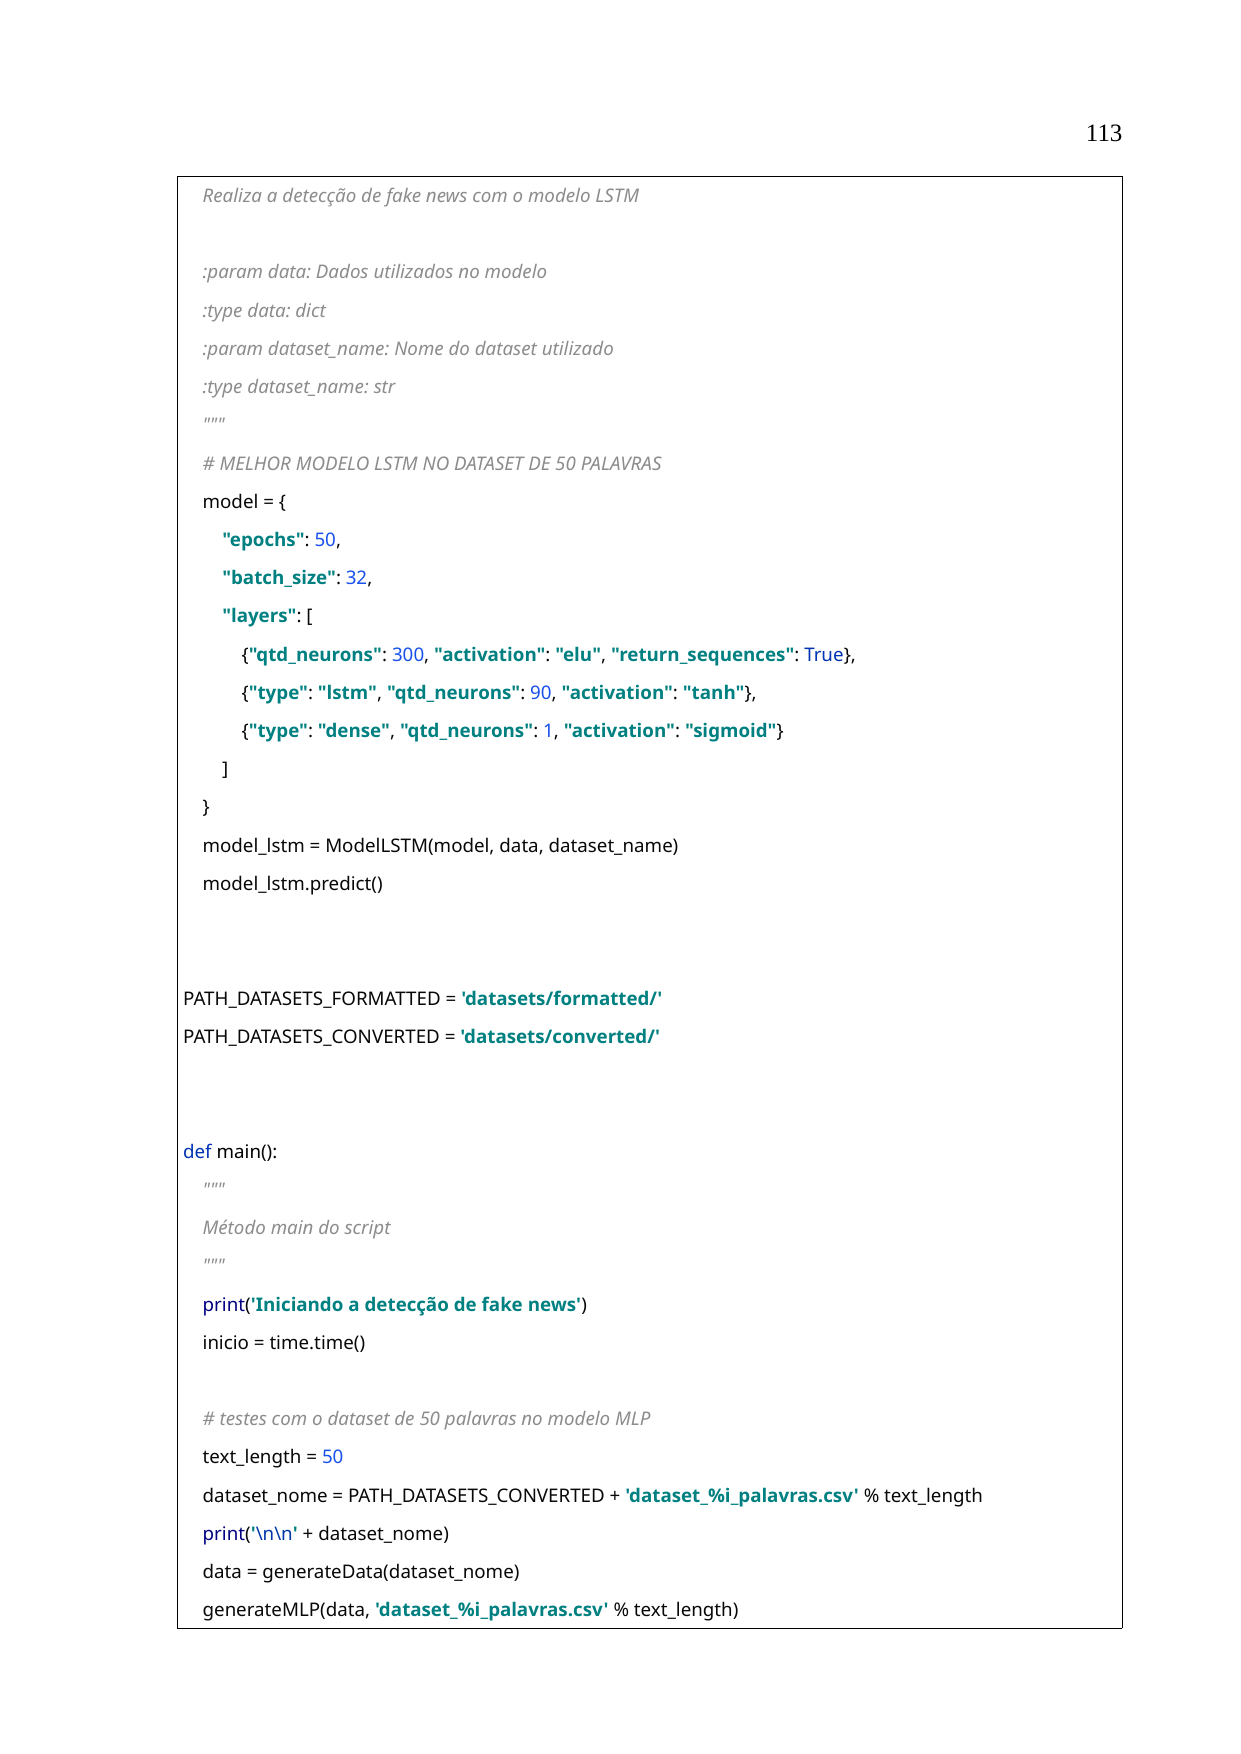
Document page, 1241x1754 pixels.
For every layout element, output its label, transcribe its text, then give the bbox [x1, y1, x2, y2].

table_header Realiza a detecção de fake news com o modelo LSTM :param data: Dados utilizados no modelo :type data: dict :param dataset_name: Nome do dataset utilizado :type dataset_name: str """ # MELHOR MODELO LSTM NO DATASET DE 50 PALAVRAS model = { "epochs": 50, "batch_size": 32, "layers": [ {"qtd_neurons": 300, "activation": "elu", "return_sequences": True}, {"type": "lstm", "qtd_neurons": 90, "activation": "tanh"}, {"type": "dense", "qtd_neurons": 1, "activation": "sigmoid"} ] } model_lstm = ModelLSTM(model, data, dataset_name) model_lstm.predict() PATH_DATASETS_FORMATTED = 'datasets/formatted/' PATH_DATASETS_CONVERTED = 'datasets/converted/' def main(): """ Método main do script """ print('Iniciando a detecção de fake news') inicio = time.time() # testes com o dataset de 50 palavras no modelo MLP text_length = 50 dataset_nome = PATH_DATASETS_CONVERTED + 'dataset_%i_palavras.csv' % text_length print('\n\n' + dataset_nome) data = generateData(dataset_nome) generateMLP(data, 'dataset_%i_palavras.csv' % text_length) [178, 177, 1122, 1628]
